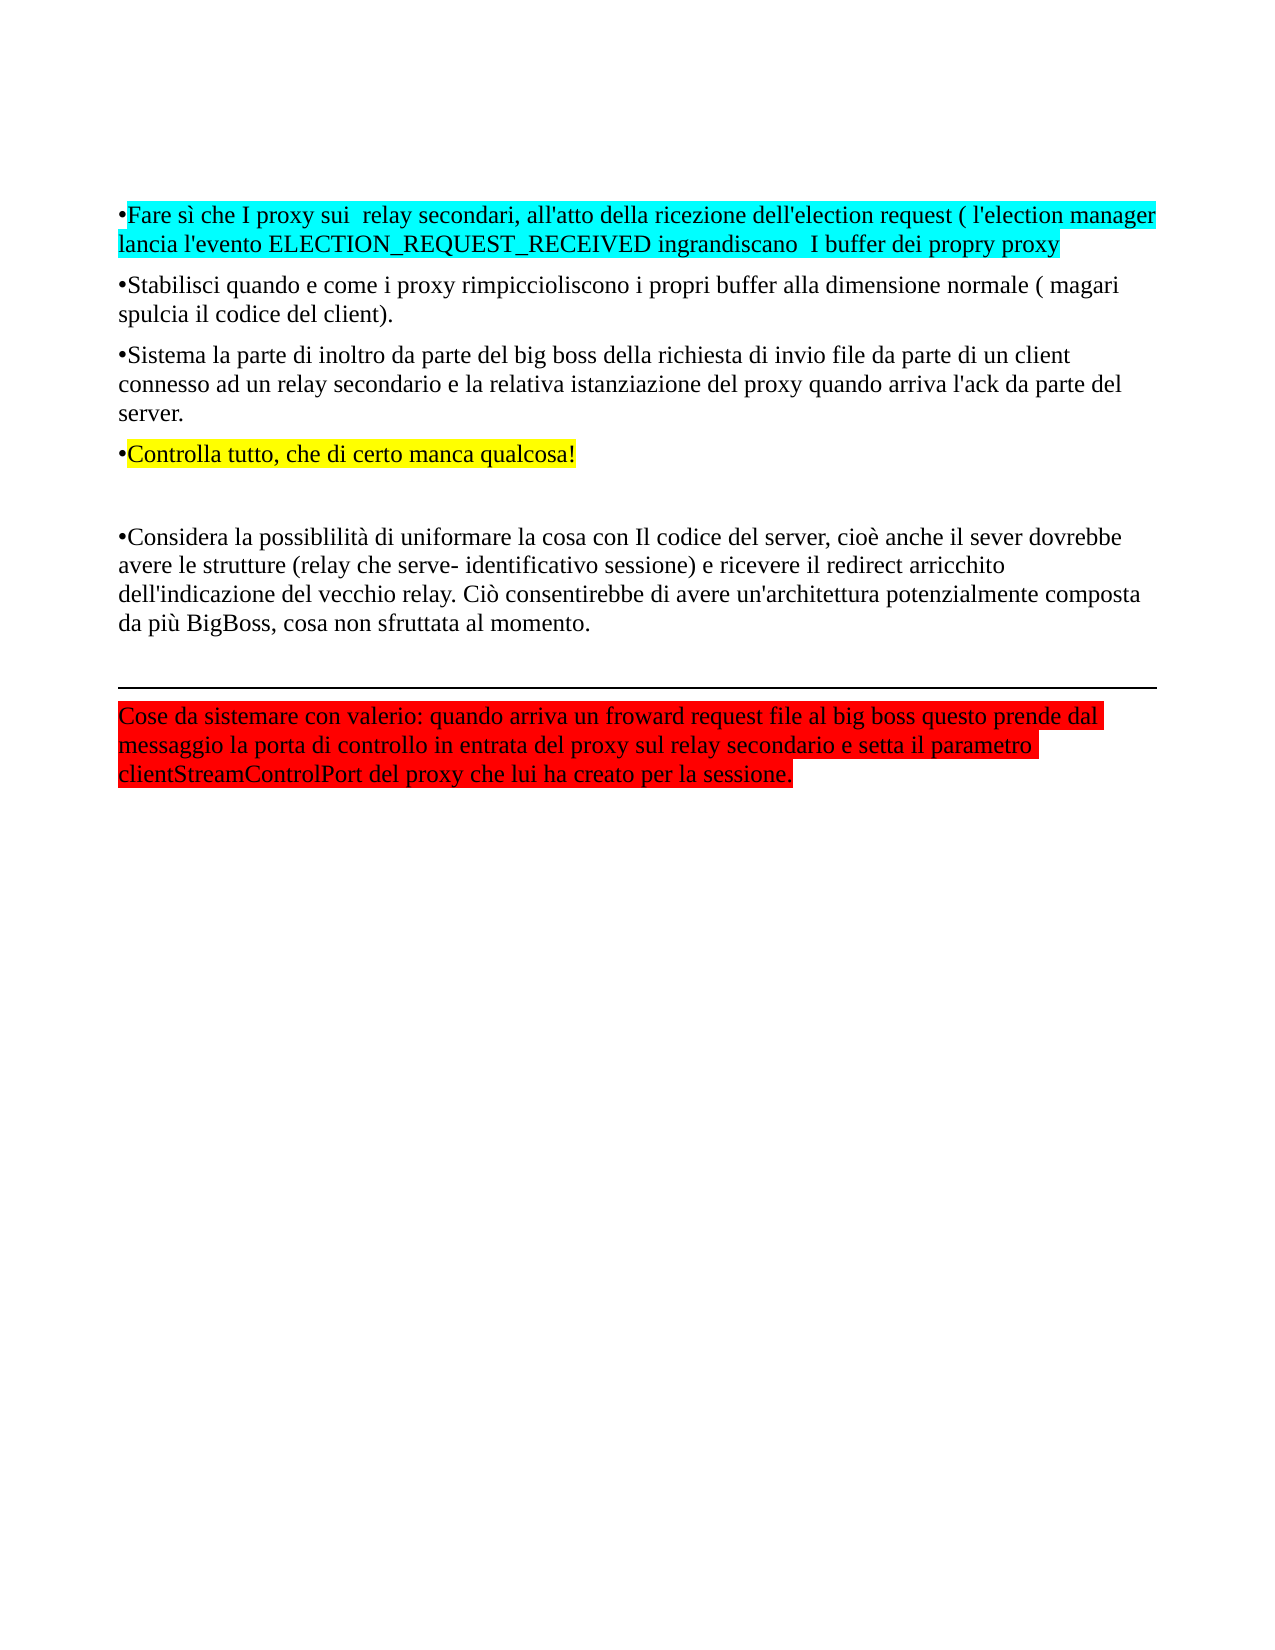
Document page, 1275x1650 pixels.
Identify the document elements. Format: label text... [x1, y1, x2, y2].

list Stabilisci quando e come i proxy rimpiccioliscono i propri buffer alla dimensione normale ( magari spulcia il codice del client). [118, 271, 1157, 328]
list Considera la possiblilità di uniformare la cosa con Il codice del server, cioè anche il sever dovrebbe avere le strutture (relay che serve- identificativo sessione) e ricevere il redirect arricchito dell'indicazione del vecchio relay. Ciò consentirebbe di avere un'architettura potenzialmente composta da più BigBoss, cosa non sfruttata al momento. [118, 522, 1157, 637]
list Fare sì che I proxy sui relay secondari, all'atto della ricezione dell'election request ( l'election manager lancia l'evento ELECTION_REQUEST_RECEIVED ingrandiscano I buffer dei propry proxy [118, 201, 1157, 258]
list Controlla tutto, che di certo manca qualcosa! [118, 439, 1157, 468]
list Sistema la parte di inoltro da parte del big boss della richiesta di invio file da parte di un client connesso ad un relay secondario e la relativa istanziazione del proxy quando arriva l'ack da parte del server. [118, 341, 1157, 427]
text Cose da sistemare con valerio: quando arriva un froward request file al big boss questo prende dal messaggio la porta di controllo in entrata del proxy sul relay secondario e setta il parametro clientStreamControlPort del proxy che lui ha creato per la sessione. [118, 701, 1157, 788]
